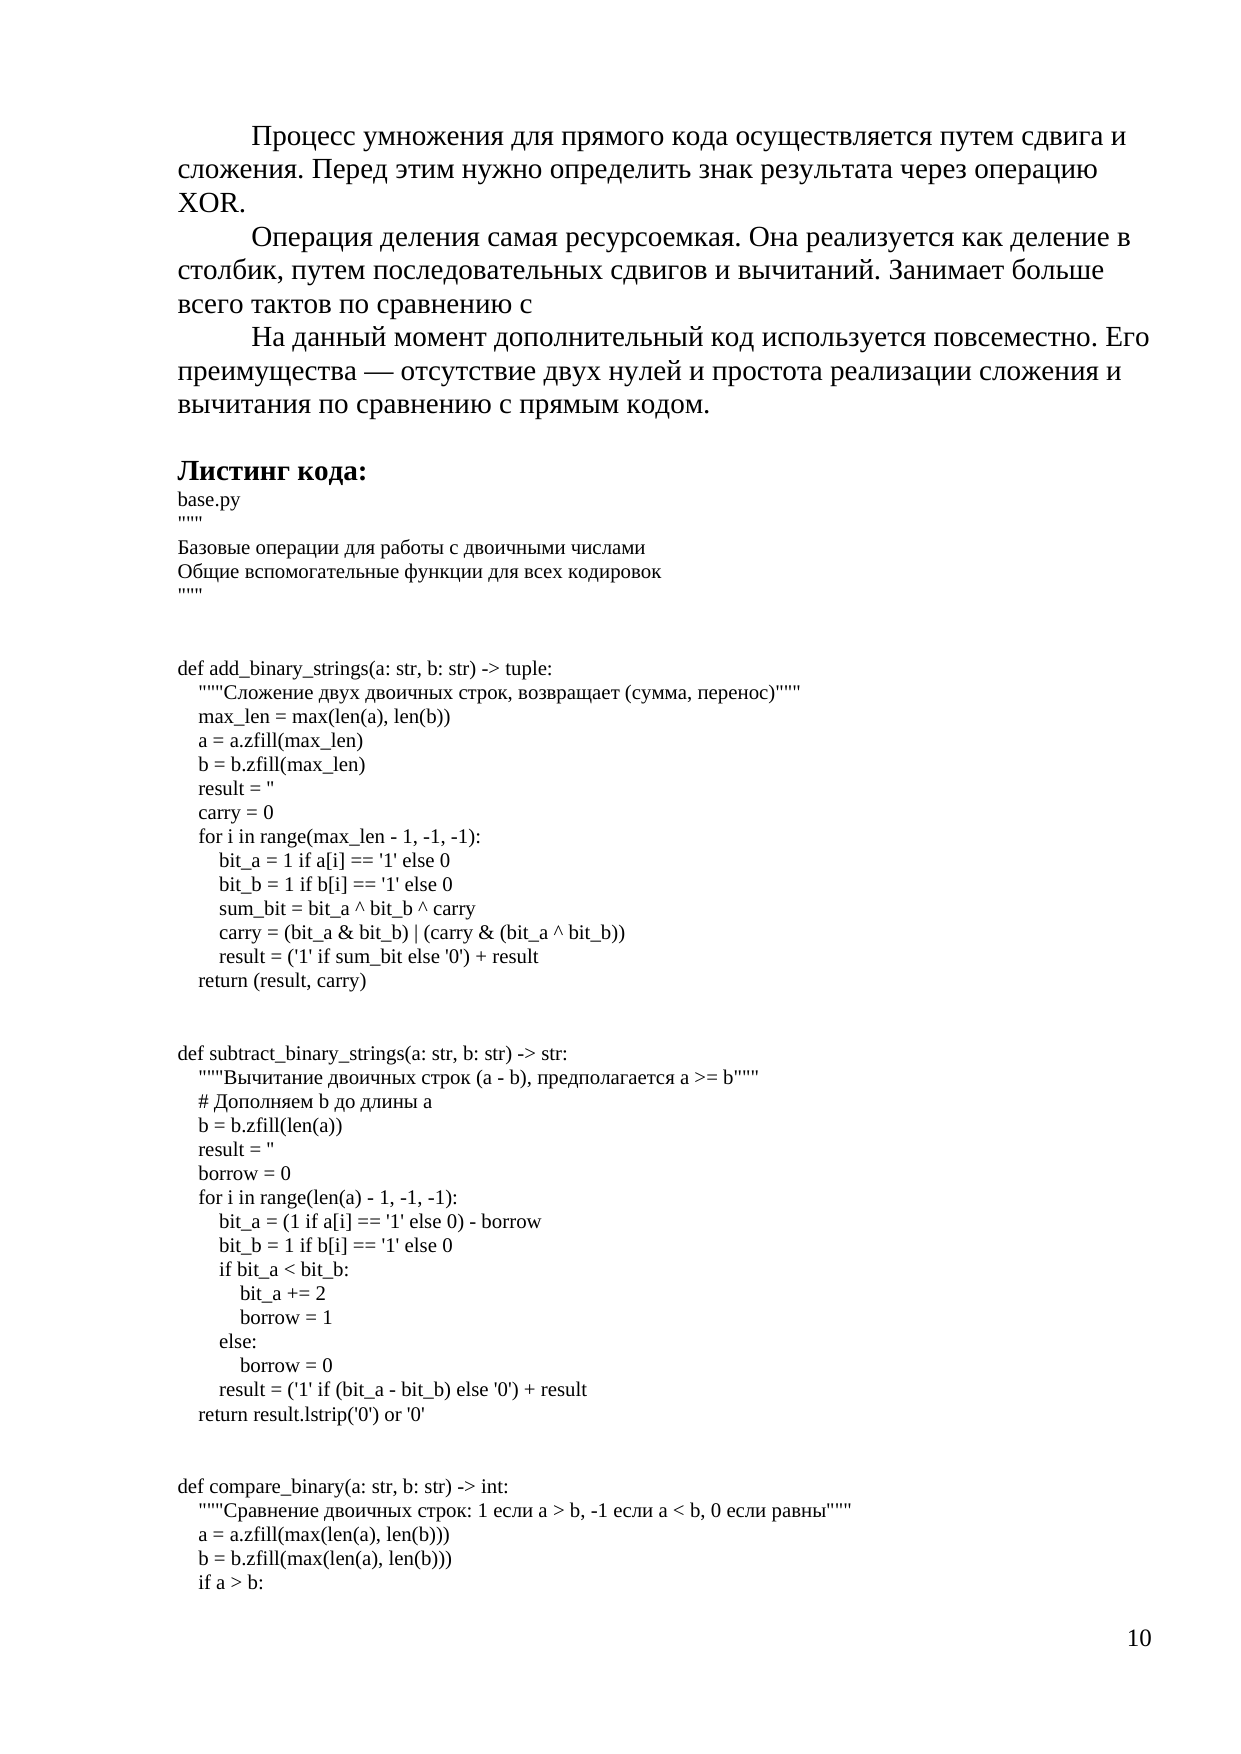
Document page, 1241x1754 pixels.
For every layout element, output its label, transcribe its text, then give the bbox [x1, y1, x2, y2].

text result = ('1' if (bit_a - bit_b) else '0') + result [177, 1377, 1152, 1401]
text b = b.zfill(len(a)) [177, 1113, 1152, 1137]
text bit_b = 1 if b[i] == '1' else 0 [177, 872, 1152, 896]
text def add_binary_strings(a: str, b: str) -> tuple: [177, 656, 1152, 679]
text return (result, carry) [177, 968, 1152, 992]
text for i in range(max_len - 1, -1, -1): [177, 824, 1152, 848]
text result = '' [177, 776, 1152, 800]
text result = '' [177, 1137, 1152, 1161]
text a = a.zfill(max_len) [177, 728, 1152, 752]
text Базовые операции для работы с двоичными числами [177, 535, 1152, 559]
text a = a.zfill(max(len(a), len(b))) [177, 1522, 1152, 1546]
text sum_bit = bit_a ^ bit_b ^ carry [177, 896, 1152, 920]
text """Сложение двух двоичных строк, возвращает (сумма, перенос)""" [177, 679, 1152, 704]
text carry = (bit_a & bit_b) | (carry & (bit_a ^ bit_b)) [177, 920, 1152, 944]
text На данный момент дополнительный код используется повсеместно. Его преимущества — отсутствие двух нулей и простота реализации сложения и вычитания по сравнению с прямым кодом. [177, 319, 1152, 420]
text Общие вспомогательные функции для всех кодировок [177, 559, 1152, 583]
text # Дополняем b до длины a [177, 1089, 1152, 1113]
text carry = 0 [177, 800, 1152, 824]
text borrow = 0 [177, 1353, 1152, 1377]
text def compare_binary(a: str, b: str) -> int: [177, 1474, 1152, 1498]
text b = b.zfill(max_len) [177, 752, 1152, 776]
text return result.lstrip('0') or '0' [177, 1401, 1152, 1426]
text """Сравнение двоичных строк: 1 если a > b, -1 если a < b, 0 если равны""" [177, 1498, 1152, 1522]
text bit_b = 1 if b[i] == '1' else 0 [177, 1233, 1152, 1257]
text Процесс умножения для прямого кода осуществляется путем сдвига и сложения. Перед этим нужно определить знак результата через операцию XOR. [177, 118, 1152, 219]
text def subtract_binary_strings(a: str, b: str) -> str: [177, 1041, 1152, 1064]
text borrow = 0 [177, 1161, 1152, 1185]
text Операция деления самая ресурсоемкая. Она реализуется как деление в столбик, путем последовательных сдвигов и вычитаний. Занимает больше всего тактов по сравнению с [177, 219, 1152, 319]
text bit_a = (1 if a[i] == '1' else 0) - borrow [177, 1209, 1152, 1233]
text max_len = max(len(a), len(b)) [177, 704, 1152, 728]
text result = ('1' if sum_bit else '0') + result [177, 944, 1152, 968]
text if a > b: [177, 1570, 1152, 1594]
text else: [177, 1329, 1152, 1353]
text if bit_a < bit_b: [177, 1257, 1152, 1281]
text bit_a = 1 if a[i] == '1' else 0 [177, 848, 1152, 872]
text borrow = 1 [177, 1305, 1152, 1329]
text bit_a += 2 [177, 1281, 1152, 1305]
text Листинг кода: base.py [177, 420, 1152, 511]
text """Вычитание двоичных строк (a - b), предполагается a >= b""" [177, 1064, 1152, 1089]
text """ [177, 511, 1152, 535]
text b = b.zfill(max(len(a), len(b))) [177, 1546, 1152, 1570]
text """ [177, 583, 1152, 607]
text for i in range(len(a) - 1, -1, -1): [177, 1185, 1152, 1209]
